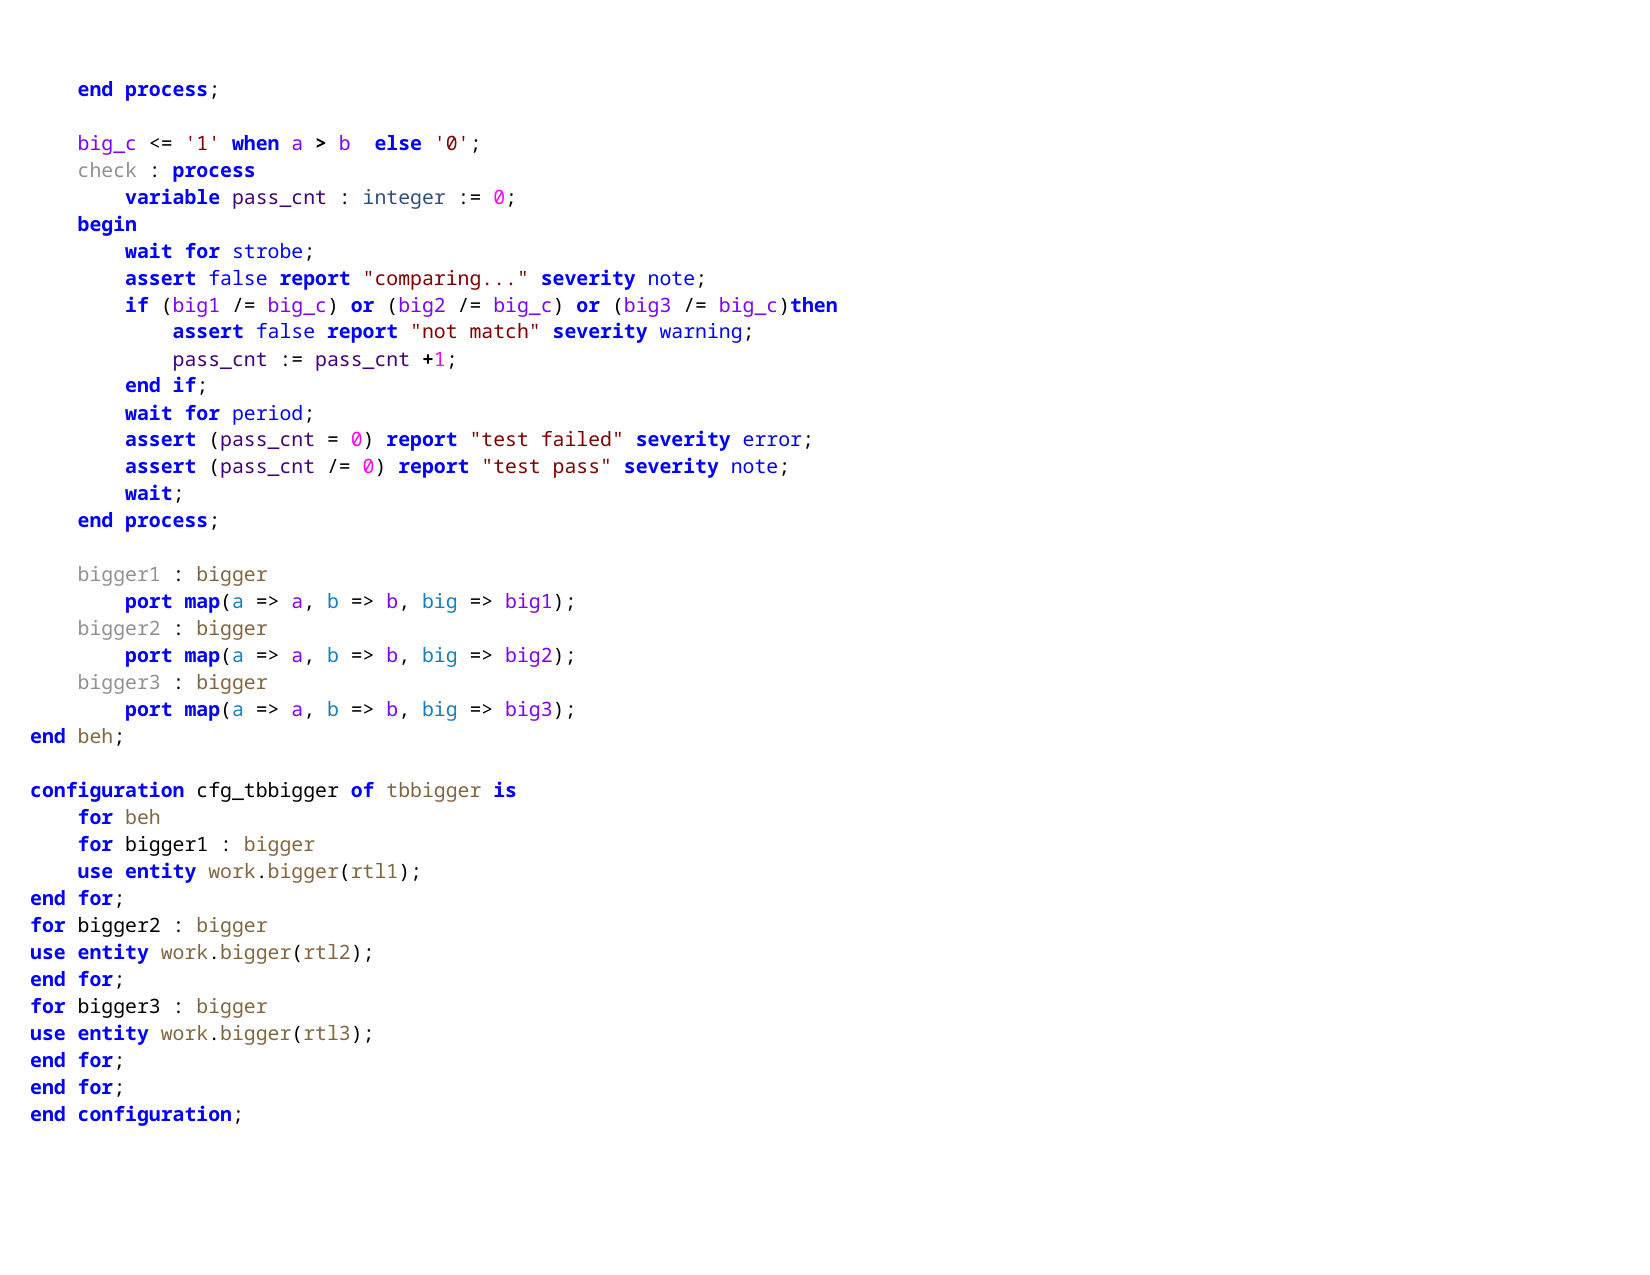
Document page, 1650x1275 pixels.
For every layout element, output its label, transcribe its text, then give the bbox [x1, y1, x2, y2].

text assert false report "comparing..." severity note; [30, 264, 1620, 291]
text end process; [30, 507, 1620, 534]
text assert (pass_cnt = 0) report "test failed" severity error; [30, 426, 1620, 453]
text assert false report "not match" severity warning; [30, 318, 1620, 345]
text begin [30, 210, 1620, 237]
text bigger1 : bigger [30, 561, 1620, 588]
text end for; [30, 884, 1620, 911]
text port map(a => a, b => b, big => big1); [30, 588, 1620, 614]
text end for; [30, 1046, 1620, 1073]
text configuration cfg_tbbigger of tbbigger is [30, 776, 1620, 803]
text pass_cnt := pass_cnt +1; [30, 345, 1620, 372]
text for bigger3 : bigger [30, 992, 1620, 1019]
text use entity work.bigger(rtl2); [30, 938, 1620, 965]
text variable pass_cnt : integer := 0; [30, 183, 1620, 210]
text bigger3 : bigger [30, 668, 1620, 696]
text assert (pass_cnt /= 0) report "test pass" severity note; [30, 453, 1620, 480]
text port map(a => a, b => b, big => big2); [30, 642, 1620, 668]
text use entity work.bigger(rtl3); [30, 1019, 1620, 1046]
text for bigger1 : bigger [30, 830, 1620, 857]
text big_c <= '1' when a > b else '0'; [30, 129, 1620, 156]
text end for; [30, 1073, 1620, 1100]
text end process; [30, 75, 1620, 102]
text for bigger2 : bigger [30, 911, 1620, 938]
text check : process [30, 156, 1620, 183]
text wait; [30, 480, 1620, 507]
text wait for period; [30, 399, 1620, 426]
text port map(a => a, b => b, big => big3); [30, 696, 1620, 722]
text use entity work.bigger(rtl1); [30, 857, 1620, 884]
text end configuration; [30, 1100, 1620, 1127]
text if (big1 /= big_c) or (big2 /= big_c) or (big3 /= big_c)then [30, 291, 1620, 318]
text end if; [30, 372, 1620, 399]
text for beh [30, 803, 1620, 830]
text end for; [30, 965, 1620, 992]
text bigger2 : bigger [30, 614, 1620, 642]
text wait for strobe; [30, 237, 1620, 264]
text end beh; [30, 722, 1620, 749]
